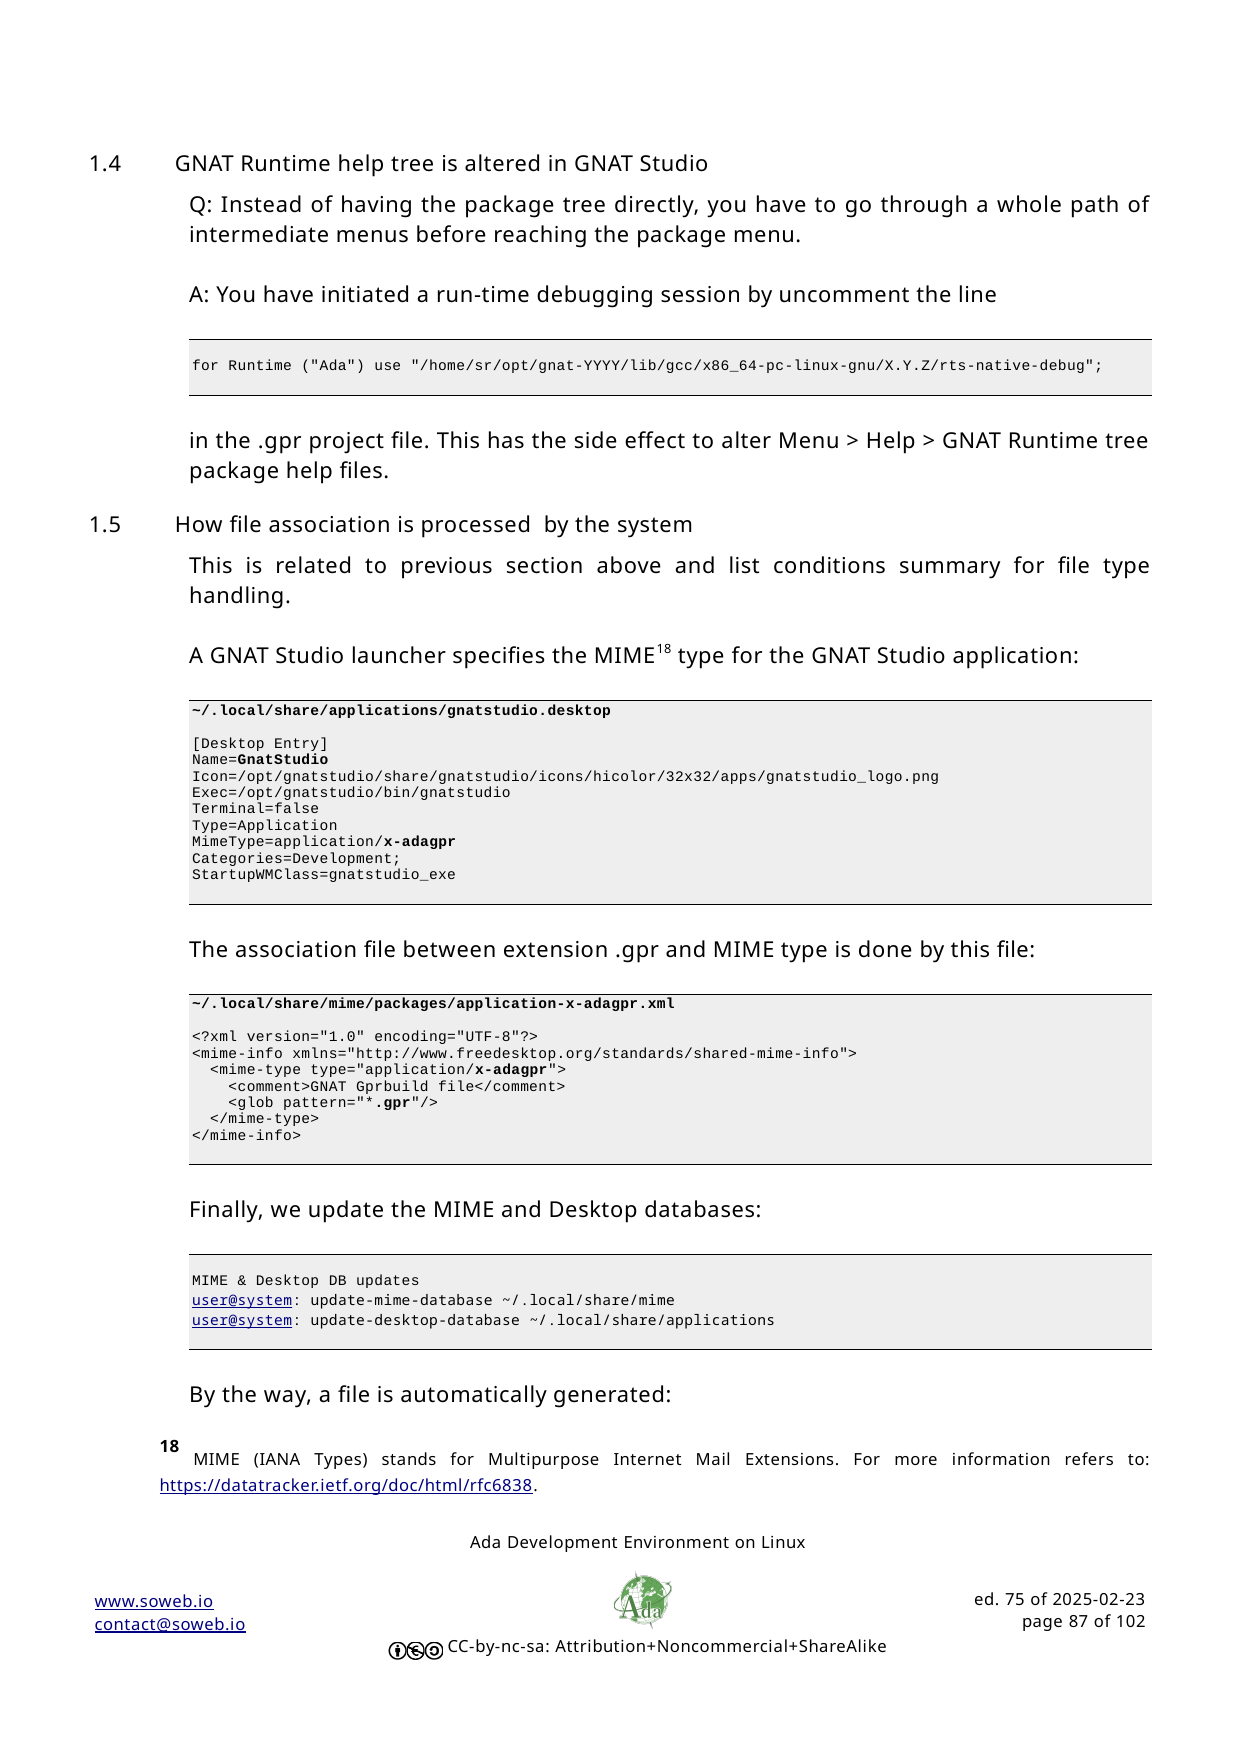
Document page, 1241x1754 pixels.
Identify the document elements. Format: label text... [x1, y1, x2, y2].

subtitle GNAT Runtime help tree is altered in GNAT Studio [88, 148, 1152, 178]
list Categories=Development; [189, 848, 1152, 865]
list Type=Application [189, 815, 1152, 832]
text The association file between extension .gpr and MIME type is done by this file: [189, 934, 1152, 964]
list MimeType=application/x-adagpr [189, 832, 1152, 848]
text MIME (IANA Types) stands for Multipurpose Internet Mail Extensions. For more information refers to: https://datatracker.ietf.org/doc/html/rfc6838. [159, 1434, 1152, 1496]
subtitle How file association is processed by the system [88, 508, 1152, 538]
picture [613, 1571, 672, 1630]
list <glob pattern="*.gpr"/> [189, 1092, 1152, 1109]
text in the .gpr project file. This has the side effect to alter Menu > Help > GNAT Runtime tree package help files. [189, 425, 1152, 485]
text Finally, we update the MIME and Desktop databases: [189, 1165, 1152, 1254]
list ~/.local/share/mime/packages/application-x-adagpr.xml <?xml version="1.0" encoding="UTF-8"?> [189, 995, 1152, 1043]
text Q: Instead of having the package tree directly, you have to go through a whole path of intermediate menus before reaching the package menu. [189, 189, 1152, 249]
picture [388, 1642, 443, 1660]
list <mime-info xmlns="http://www.freedesktop.org/standards/shared-mime-info"> [189, 1043, 1152, 1059]
list for Runtime ("Ada") use "/home/sr/opt/gnat-YYYY/lib/gcc/x86_64-pc-linux-gnu/X.Y.Z/rts-native-debug"; [189, 340, 1152, 395]
list Terminal=false [189, 799, 1152, 815]
text A GNAT Studio launcher specifies the MIME type for the GNAT Studio application: [189, 640, 1152, 670]
list Icon=/opt/gnatstudio/share/gnatstudio/icons/hicolor/32x32/apps/gnatstudio_logo.png [189, 766, 1152, 782]
list Name=GnatStudio [189, 749, 1152, 766]
list </mime-type> [189, 1109, 1152, 1125]
text A: You have initiated a run-time debugging session by uncomment the line [189, 279, 1152, 309]
list ~/.local/share/applications/gnatstudio.desktop [Desktop Entry] [189, 701, 1152, 749]
list Exec=/opt/gnatstudio/bin/gnatstudio [189, 782, 1152, 799]
list StartupWMClass=gnatstudio_exe [189, 865, 1152, 904]
text This is related to previous section above and list conditions summary for file type handling. [189, 550, 1152, 610]
list </mime-info> [189, 1125, 1152, 1142]
text By the way, a file is automatically generated: [189, 1379, 1152, 1409]
list <comment>GNAT Gprbuild file</comment> [189, 1076, 1152, 1092]
list MIME & Desktop DB updates user@system: update-mime-database ~/.local/share/mime user@system: update-desktop-database ~/.local/share/applications [189, 1255, 1152, 1349]
list <mime-type type="application/x-adagpr"> [189, 1059, 1152, 1076]
